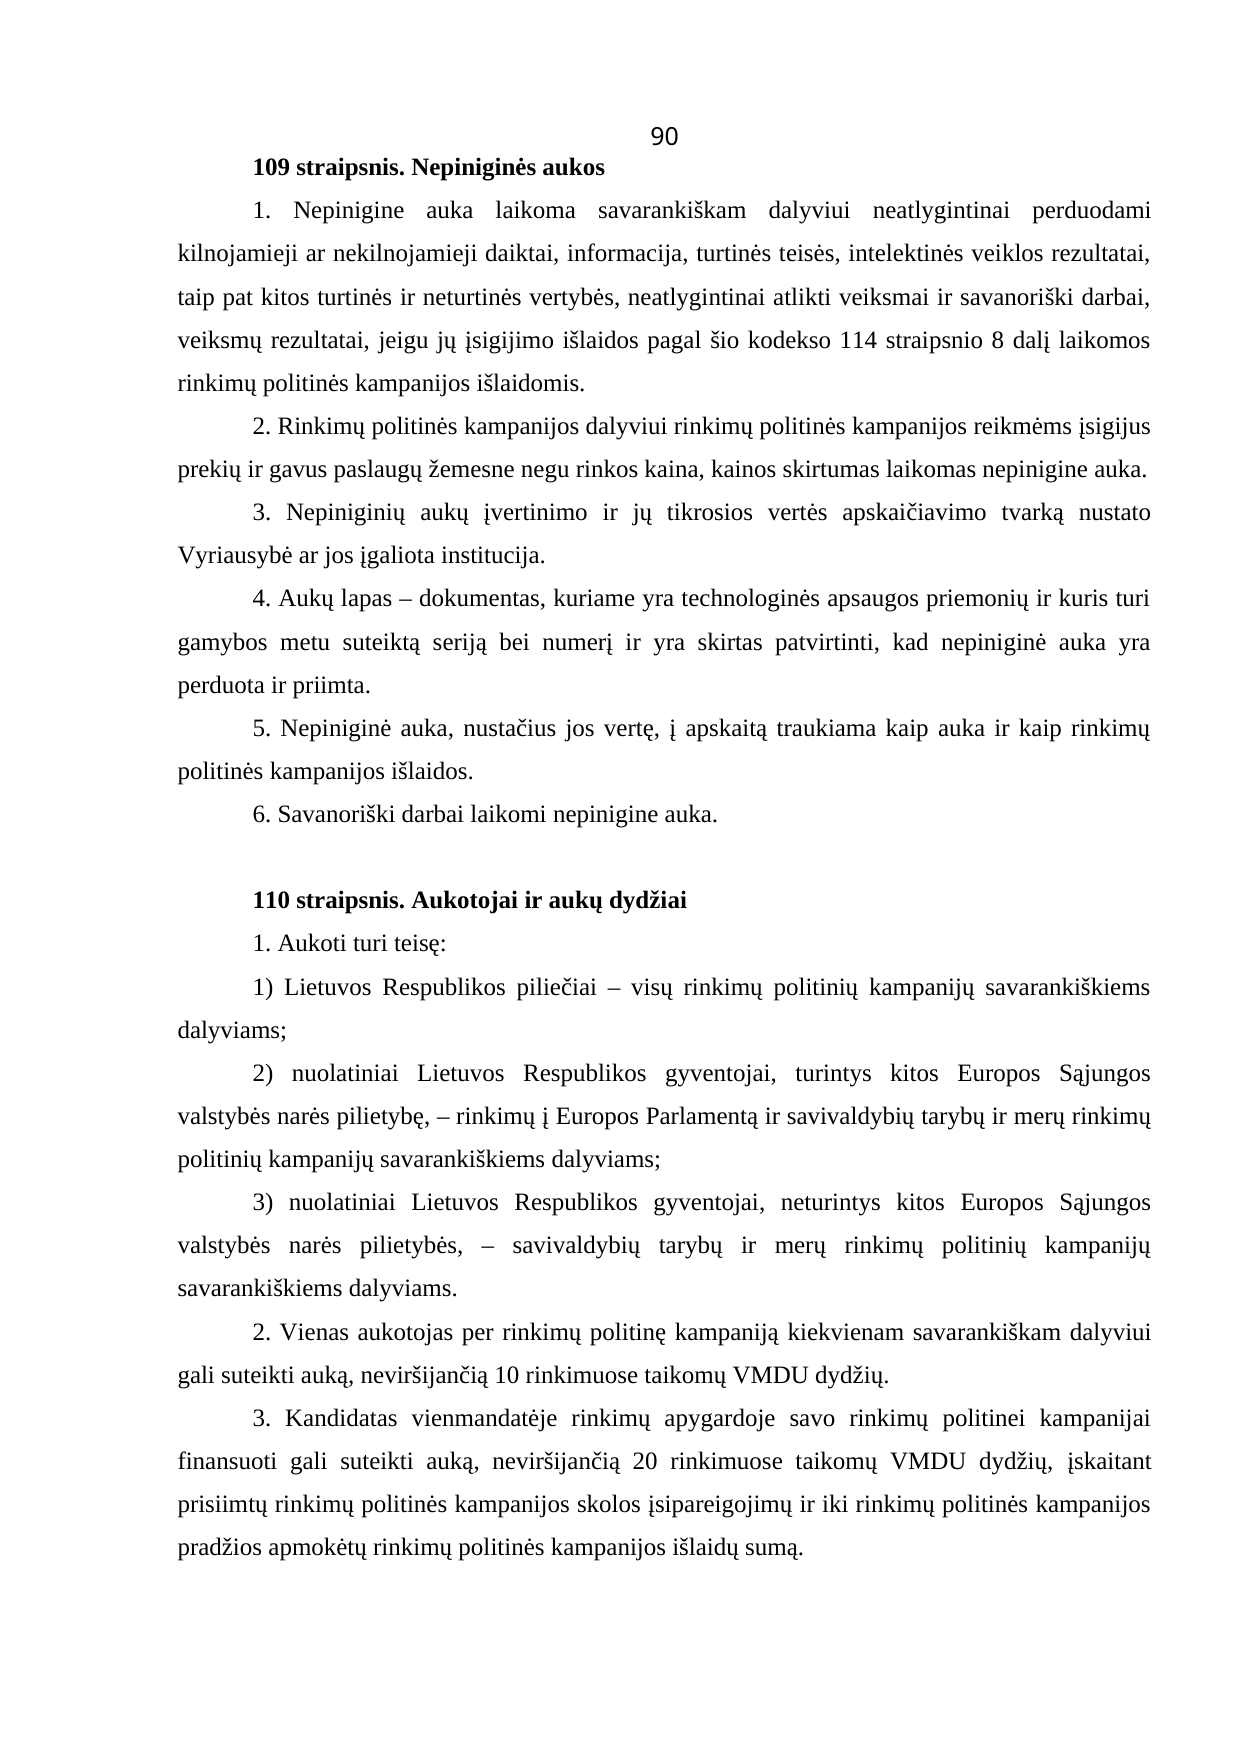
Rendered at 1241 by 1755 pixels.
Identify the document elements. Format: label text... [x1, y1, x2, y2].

text 3. Kandidatas vienmandatėje rinkimų apygardoje savo rinkimų politinei kampanijai finansuoti gali suteikti auką, neviršijančią 20 rinkimuose taikomų VMDU dydžių, įskaitant prisiimtų rinkimų politinės kampanijos skolos įsipareigojimų ir iki rinkimų politinės kampanijos pradžios apmokėtų rinkimų politinės kampanijos išlaidų sumą. [177, 1403, 1152, 1561]
text 110 straipsnis. Aukotojai ir aukų dydžiai [177, 885, 1152, 914]
text 4. Aukų lapas – dokumentas, kuriame yra technologinės apsaugos priemonių ir kuris turi gamybos metu suteiktą seriją bei numerį ir yra skirtas patvirtinti, kad nepiniginė auka yra perduota ir priimta. [177, 583, 1152, 698]
text 109 straipsnis. Nepiniginės aukos [177, 152, 1152, 181]
text 1. Nepinigine auka laikoma savarankiškam dalyviui neatlygintinai perduodami kilnojamieji ar nekilnojamieji daiktai, informacija, turtinės teisės, intelektinės veiklos rezultatai, taip pat kitos turtinės ir neturtinės vertybės, neatlygintinai atlikti veiksmai ir savanoriški darbai, veiksmų rezultatai, jeigu jų įsigijimo išlaidos pagal šio kodekso 114 straipsnio 8 dalį laikomos rinkimų politinės kampanijos išlaidomis. [177, 195, 1152, 397]
text 6. Savanoriški darbai laikomi nepinigine auka. [177, 799, 1152, 828]
text 2) nuolatiniai Lietuvos Respublikos gyventojai, turintys kitos Europos Sąjungos valstybės narės pilietybę, – rinkimų į Europos Parlamentą ir savivaldybių tarybų ir merų rinkimų politinių kampanijų savarankiškiems dalyviams; [177, 1058, 1152, 1173]
text 5. Nepiniginė auka, nustačius jos vertę, į apskaitą traukiama kaip auka ir kaip rinkimų politinės kampanijos išlaidos. [177, 713, 1152, 785]
text 3) nuolatiniai Lietuvos Respublikos gyventojai, neturintys kitos Europos Sąjungos valstybės narės pilietybės, – savivaldybių tarybų ir merų rinkimų politinių kampanijų savarankiškiems dalyviams. [177, 1187, 1152, 1302]
text 3. Nepiniginių aukų įvertinimo ir jų tikrosios vertės apskaičiavimo tvarką nustato Vyriausybė ar jos įgaliota institucija. [177, 497, 1152, 569]
text 1) Lietuvos Respublikos piliečiai – visų rinkimų politinių kampanijų savarankiškiems dalyviams; [177, 972, 1152, 1043]
text 2. Rinkimų politinės kampanijos dalyviui rinkimų politinės kampanijos reikmėms įsigijus prekių ir gavus paslaugų žemesne negu rinkos kaina, kainos skirtumas laikomas nepinigine auka. [177, 411, 1152, 483]
text 2. Vienas aukotojas per rinkimų politinę kampaniją kiekvienam savarankiškam dalyviui gali suteikti auką, neviršijančią 10 rinkimuose taikomų VMDU dydžių. [177, 1317, 1152, 1388]
text 1. Aukoti turi teisę: [177, 928, 1152, 957]
